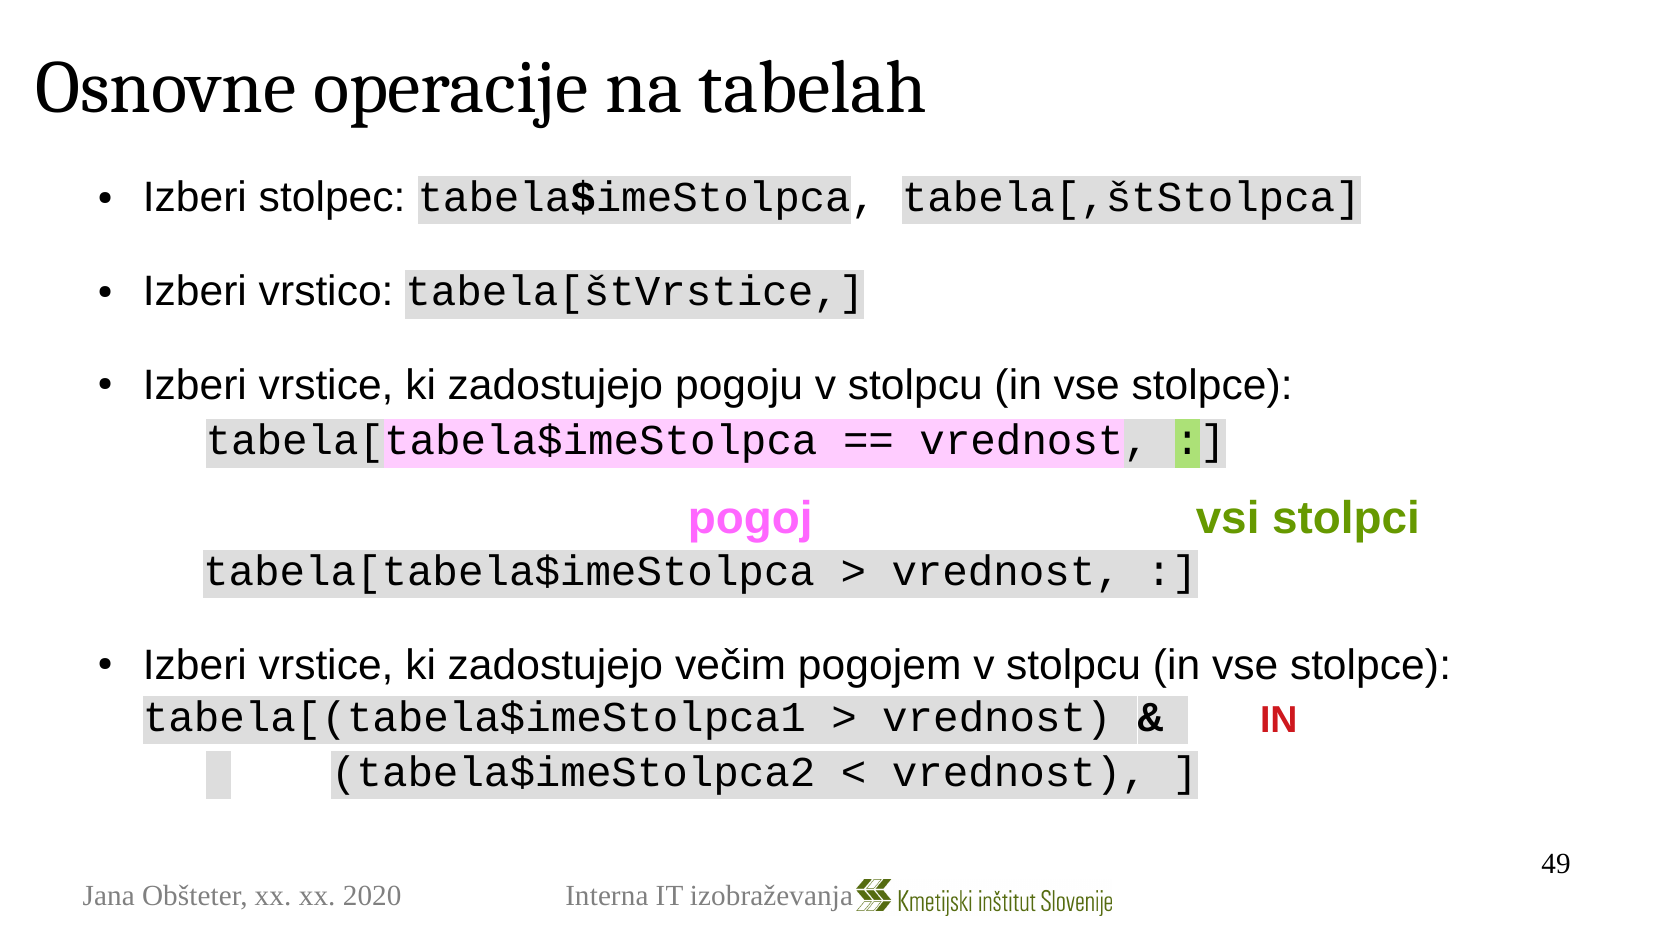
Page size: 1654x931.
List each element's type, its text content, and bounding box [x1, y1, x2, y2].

text_box pogoj [673, 484, 839, 551]
title Osnovne operacije na tabelah [35, 21, 1524, 154]
text_box IN [1245, 690, 1313, 748]
text_box vsi stolpci [1181, 484, 1524, 551]
picture [856, 879, 1112, 916]
list Izberi stolpec: tabela$imeStolpca, tabela[,štStolpca] Izberi vrstico: tabela[štVrstice,] Izberi vrstice, ki zadostujejo pogoju v stolpcu (in vse stolpce): tabela[tabela$imeStolpca == vrednost, :] tabela[tabela$imeStolpca > vrednost, :] Izberi vrstice, ki zadostujejo večim pogojem v stolpcu (in vse stolpce): tabela[(tabela$imeStolpca1 > vrednost) & (tabela$imeStolpca2 < vrednost), ] [82, 165, 1642, 827]
